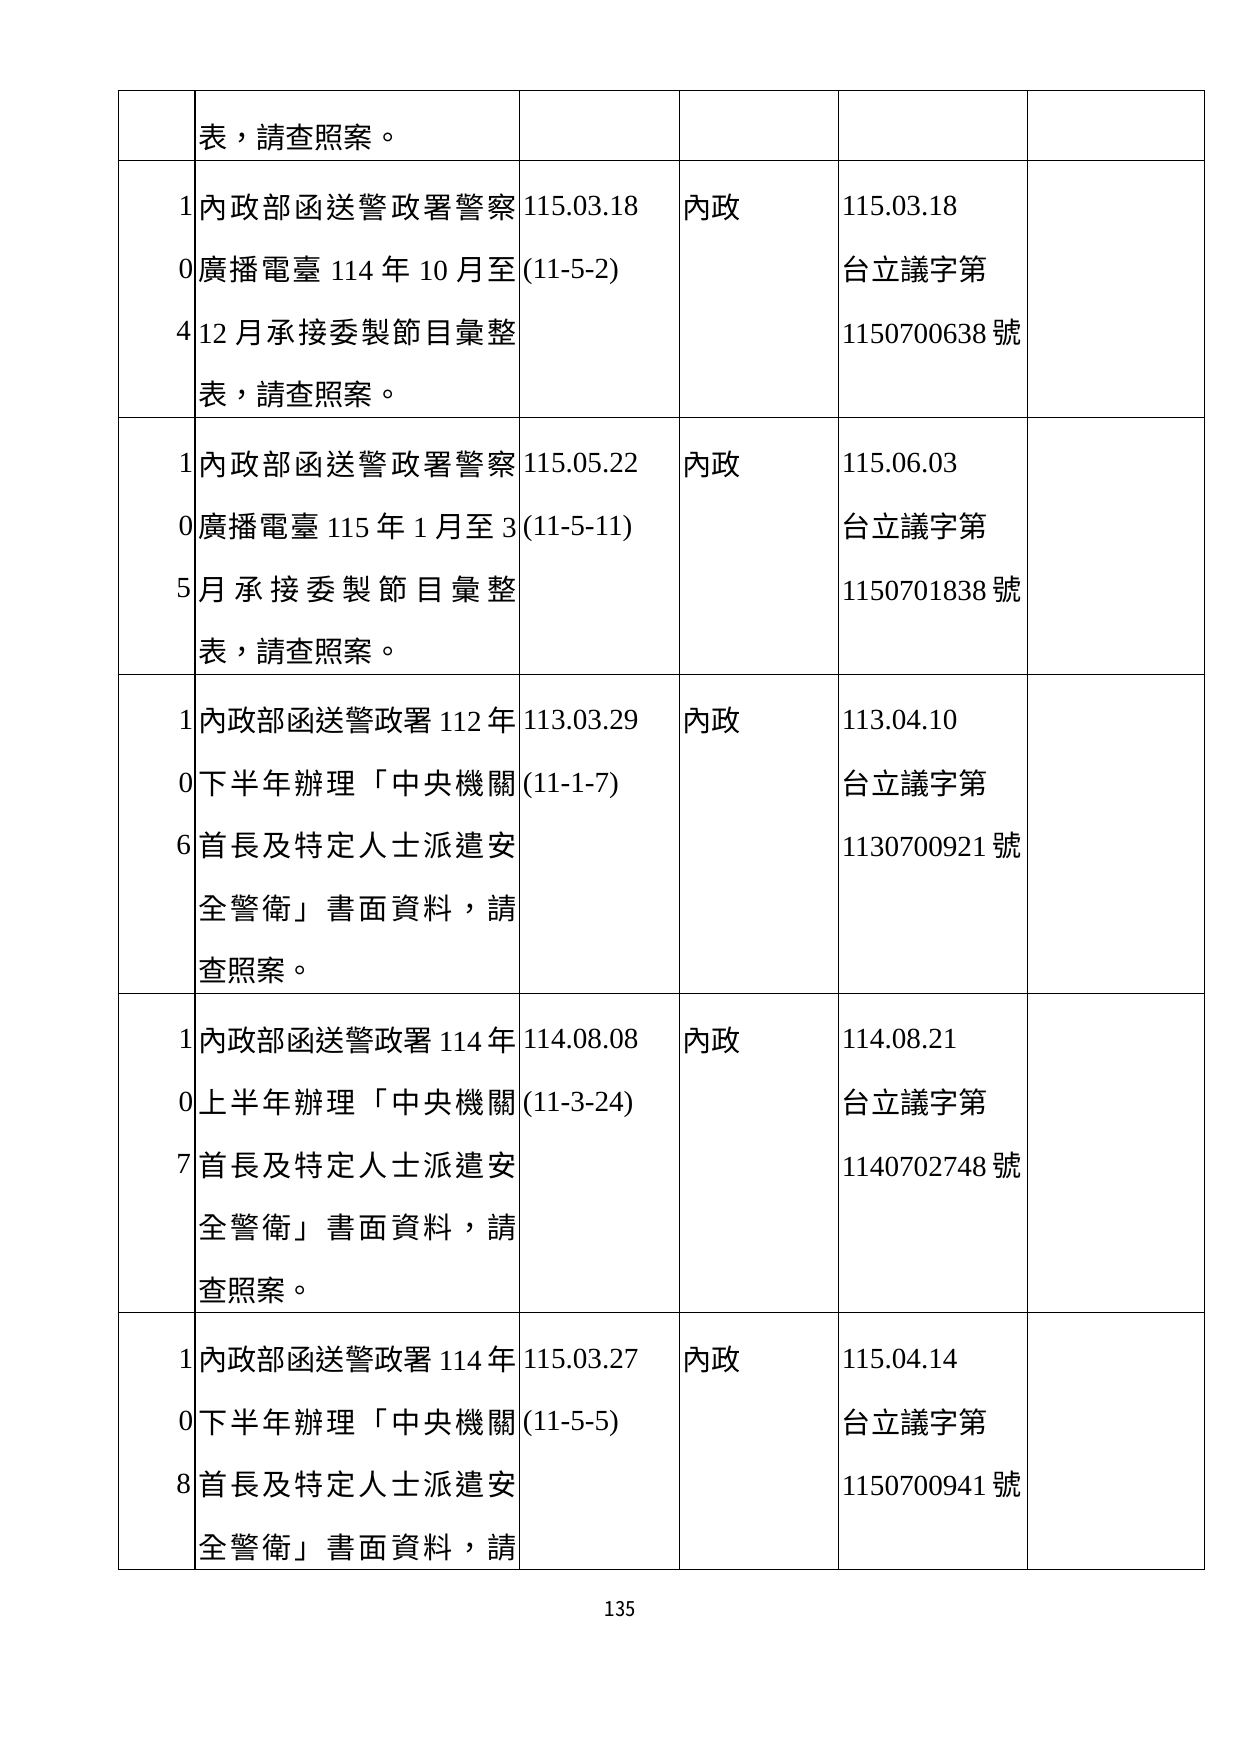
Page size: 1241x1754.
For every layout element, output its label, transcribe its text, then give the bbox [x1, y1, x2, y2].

table_cell 內政 [680, 1313, 838, 1569]
table_cell [680, 91, 838, 160]
table_cell 115.03.18 (11-5-2) [520, 161, 679, 417]
table_cell 115.05.22 (11-5-11) [520, 418, 679, 673]
table_cell 內政 [680, 161, 838, 417]
table_cell 內政部函送警政署112年下半年辦理「中央機關首長及特定人士派遣安全警衛」書面資料，請查照案。 [196, 675, 519, 993]
table_cell [119, 418, 194, 673]
table_cell [119, 161, 194, 417]
table_cell [520, 91, 679, 160]
table_cell 內政部函送警政署警察廣播電臺115年1月至3月承接委製節目彙整表，請查照案。 [196, 418, 519, 673]
table_cell [119, 1313, 194, 1569]
table_cell 115.04.14 台立議字第1150700941號 [839, 1313, 1027, 1569]
table_cell 113.04.10 台立議字第1130700921號 [839, 675, 1027, 993]
table_cell 114.08.21 台立議字第1140702748號 [839, 994, 1027, 1312]
table_cell [1028, 91, 1204, 160]
table_cell 表，請查照案。 [196, 91, 519, 160]
table_cell 內政 [680, 418, 838, 673]
table_cell 113.03.29 (11-1-7) [520, 675, 679, 993]
table_cell [119, 91, 194, 160]
table_cell 115.03.27 (11-5-5) [520, 1313, 679, 1569]
table_cell 內政 [680, 994, 838, 1312]
table_cell [119, 675, 194, 993]
table_cell [1028, 1313, 1204, 1569]
table_cell [119, 994, 194, 1312]
table_cell [1028, 994, 1204, 1312]
table_cell 內政部函送警政署114年上半年辦理「中央機關首長及特定人士派遣安全警衛」書面資料，請查照案。 [196, 994, 519, 1312]
table_cell 115.03.18 台立議字第1150700638號 [839, 161, 1027, 417]
table_cell 內政部函送警政署警察廣播電臺114年10月至12月承接委製節目彙整表，請查照案。 [196, 161, 519, 417]
table_cell 115.06.03 台立議字第1150701838號 [839, 418, 1027, 673]
table_cell 內政 [680, 675, 838, 993]
table_cell [839, 91, 1027, 160]
table_cell 114.08.08 (11-3-24) [520, 994, 679, 1312]
table_cell [1028, 418, 1204, 673]
table_cell [1028, 675, 1204, 993]
table_cell 內政部函送警政署114年下半年辦理「中央機關首長及特定人士派遣安全警衛」書面資料，請 [196, 1313, 519, 1569]
table_cell [1028, 161, 1204, 417]
